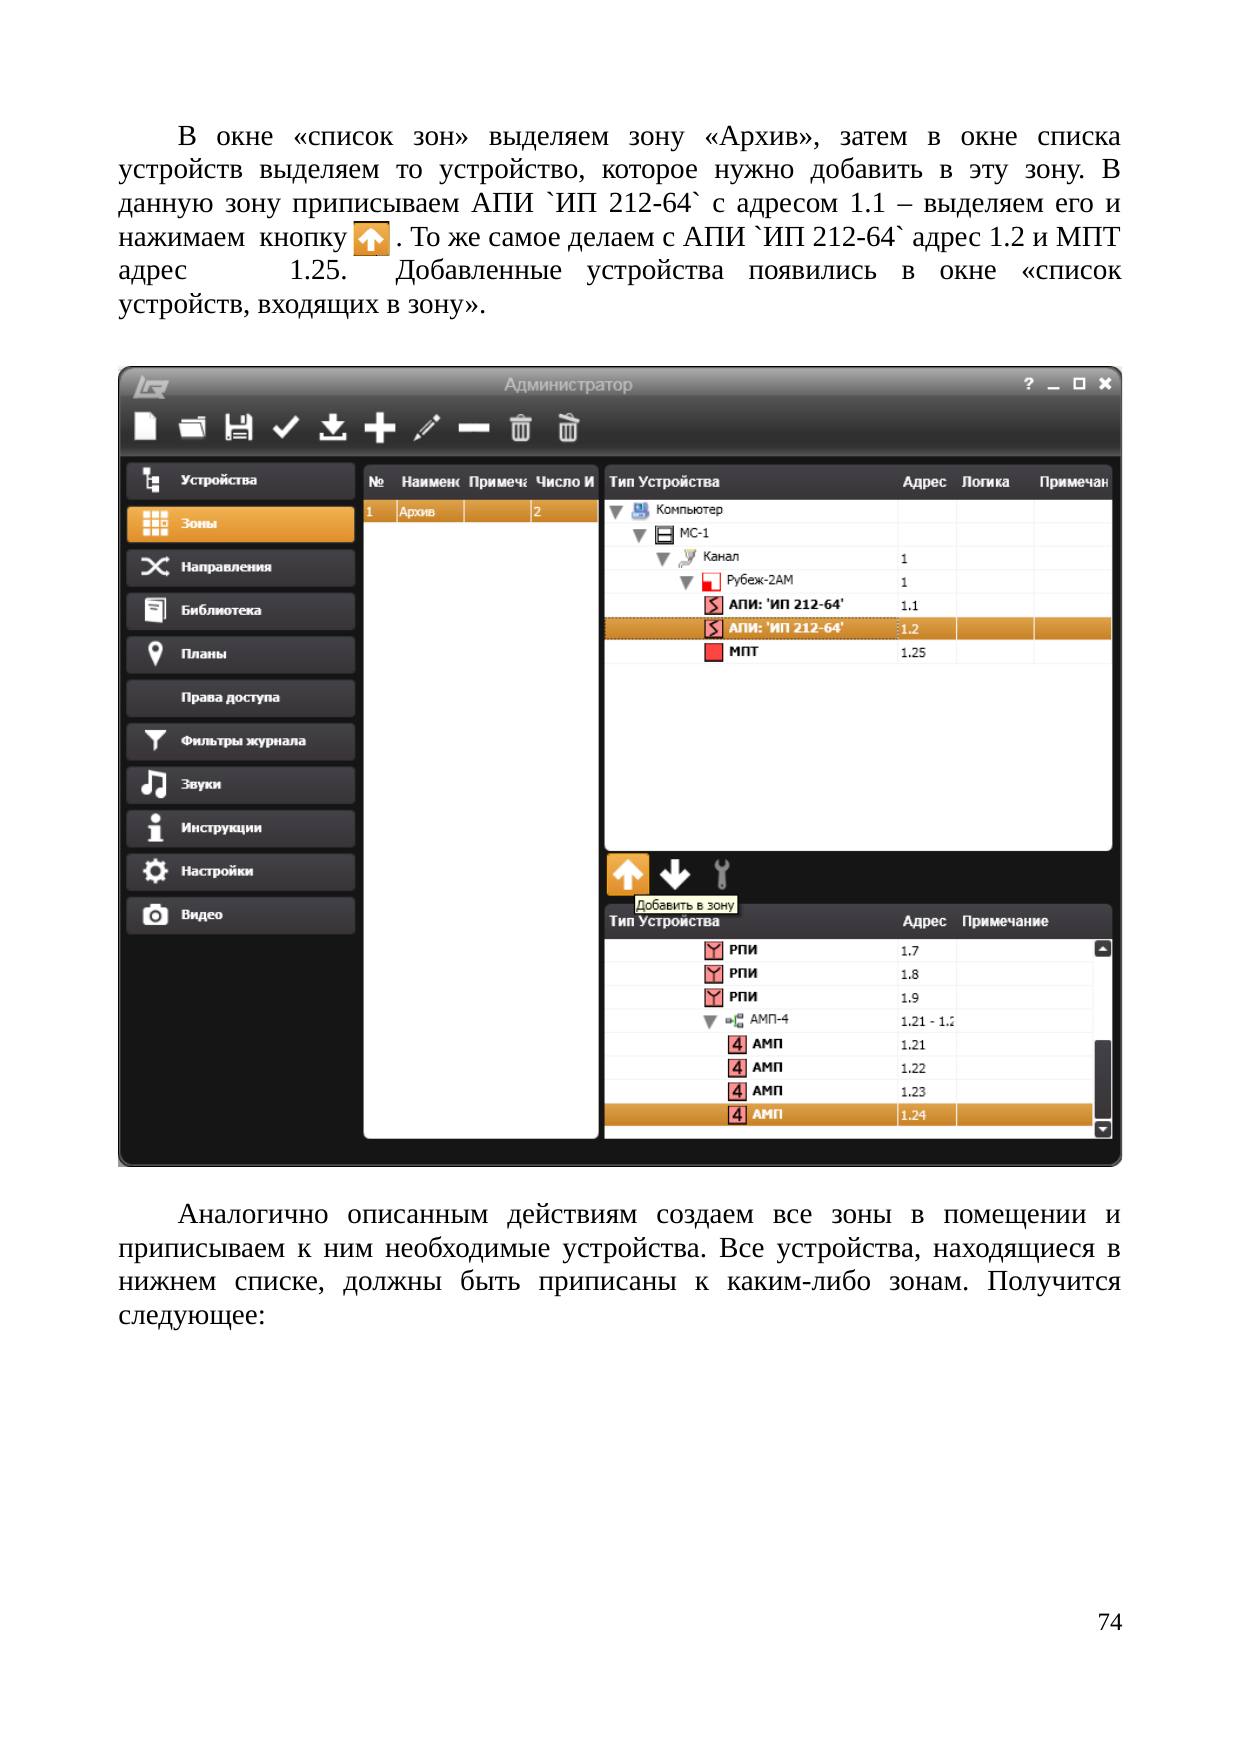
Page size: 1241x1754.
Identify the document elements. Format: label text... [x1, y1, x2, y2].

picture [118, 366, 1123, 1167]
text Аналогично описанным действиям создаем все зоны в помещении и приписываем к ним необходимые устройства. Все устройства, находящиеся в нижнем списке, должны быть приписаны к каким-либо зонам. Получится следующее: [118, 1167, 1122, 1331]
text В окне «список зон» выделяем зону «Архив», затем в окне списка устройств выделяем то устройство, которое нужно добавить в эту зону. В данную зону приписываем АПИ `ИП 212-64` с адресом 1.1 – выделяем его и нажимаем кнопку . То же самое делаем с АПИ `ИП 212-64` адрес 1.2 и МПТ адрес 1.25. Добавленные устройства появились в окне «список устройств, входящих в зону». [118, 118, 1122, 319]
picture [353, 221, 390, 256]
text [118, 319, 1122, 366]
